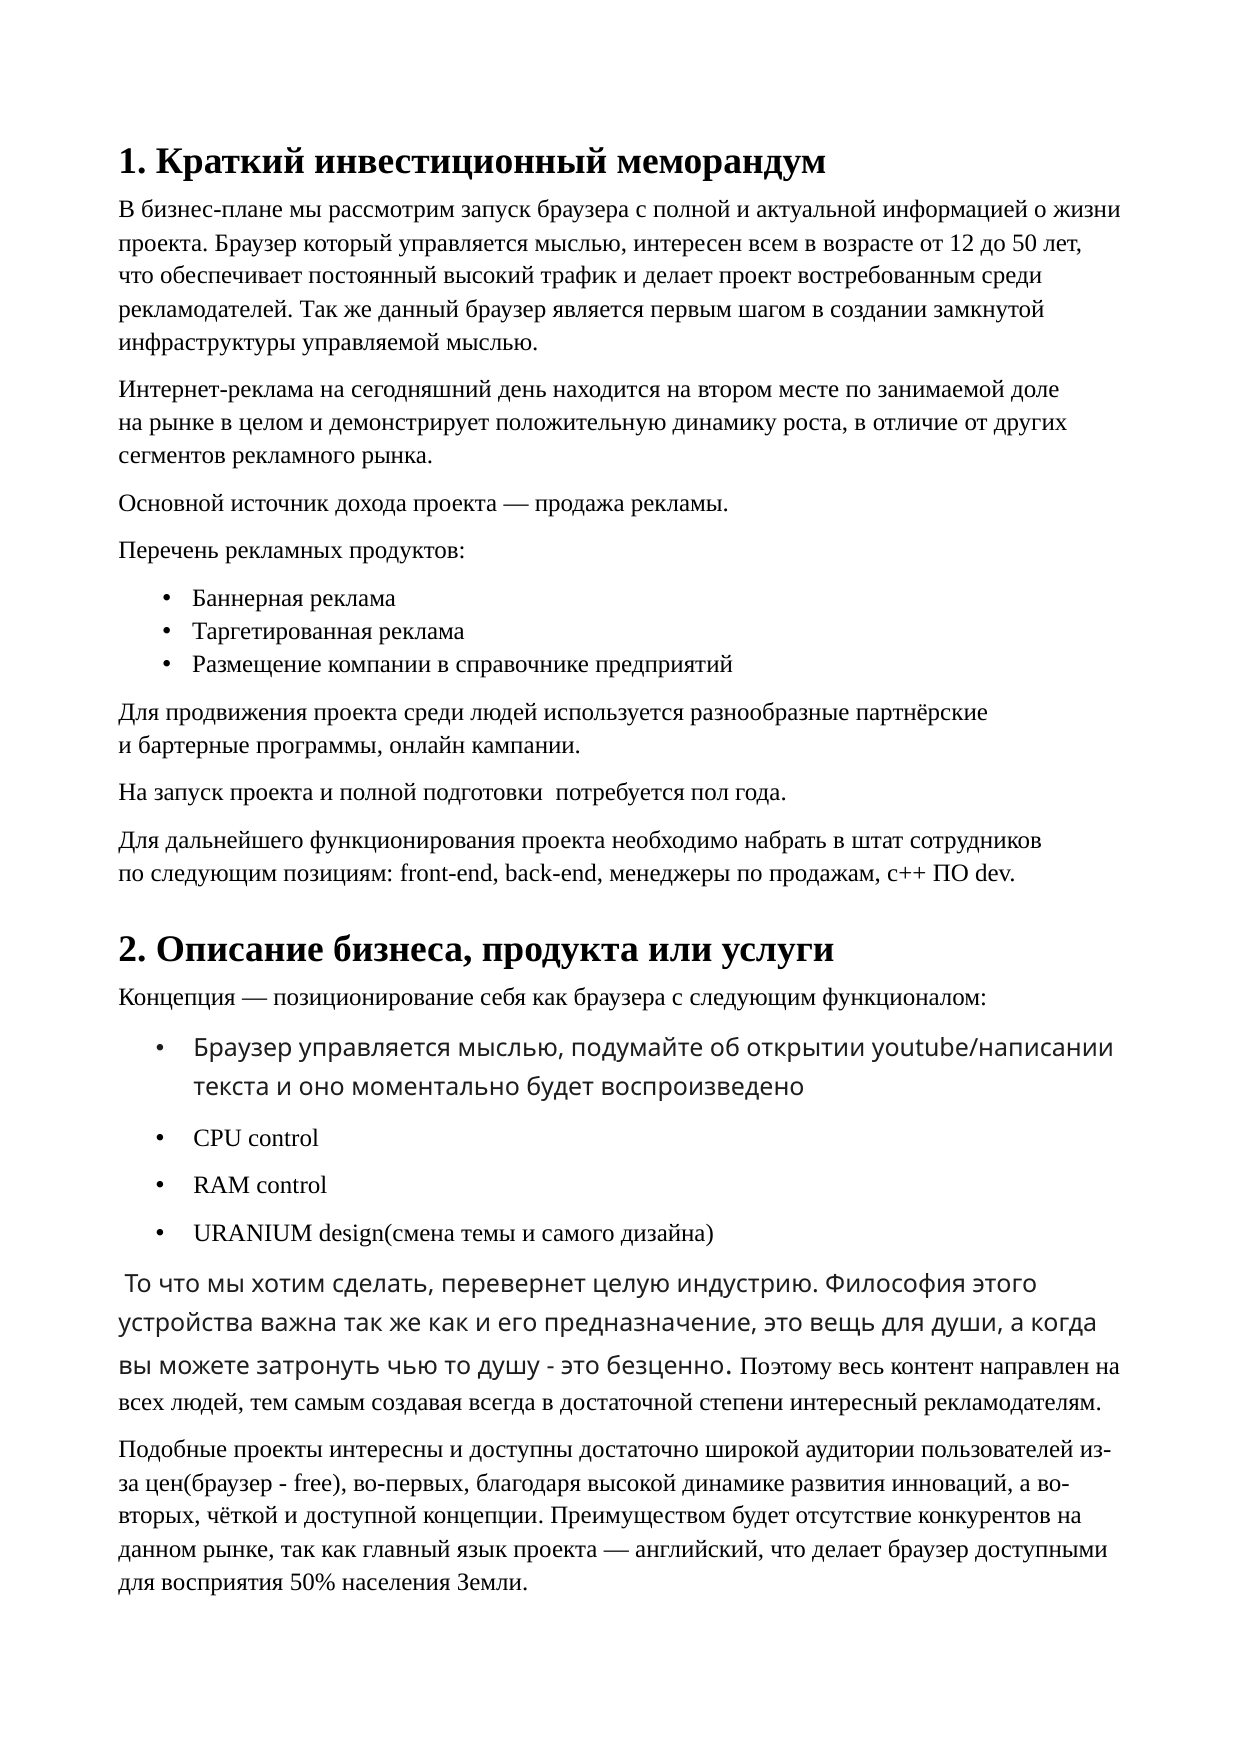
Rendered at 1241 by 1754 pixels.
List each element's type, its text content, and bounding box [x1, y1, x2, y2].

list Размещение компании в справочнике предприятий [162, 649, 1122, 678]
text То что мы хотим сделать, перевернет целую индустрию. Философия этого устройства важна так же как и его предназначение, это вещь для души, а когда вы можете затронуть чью то душу - это безценно. Поэтому весь контент направлен на всех людей, тем самым создавая всегда в достаточной степени интересный рекламодателям. [118, 1265, 1122, 1416]
text Перечень рекламных продуктов: [118, 536, 1122, 564]
text Подобные проекты интересны и доступны достаточно широкой аудитории пользователей из-за цен(браузер - free), во-первых, благодаря высокой динамике развития инноваций, а во-вторых, чёткой и доступной концепции. Преимуществом будет отсутствие конкурентов на данном рынке, так как главный язык проекта — английский, что делает браузер доступными для восприятия 50% населения Земли. [118, 1434, 1122, 1595]
text На запуск проекта и полной подготовки потребуется пол года. [118, 777, 1122, 806]
list Баннерная реклама [162, 583, 1122, 612]
text Интернет-реклама на сегодняшний день находится на втором месте по занимаемой доле на рынке в целом и демонстрирует положительную динамику роста, в отличие от других сегментов рекламного рынка. [118, 374, 1122, 469]
text В бизнес-плане мы рассмотрим запуск браузера с полной и актуальной информацией о жизни проекта. Браузер который управляется мыслью, интересен всем в возрасте от 12 до 50 лет, что обеспечивает постоянный высокий трафик и делает проект востребованным среди рекламодателей. Так же данный браузер является первым шагом в создании замкнутой инфраструктуры управляемой мыслью. [118, 194, 1122, 355]
text Основной источник дохода проекта — продажа рекламы. [118, 488, 1122, 517]
text Для дальнейшего функционирования проекта необходимо набрать в штат сотрудников по следующим позициям: front-end, back-end, менеджеры по продажам, c++ ПО dev. [118, 825, 1122, 887]
list Таргетированная реклама [162, 616, 1122, 645]
subtitle 1. Краткий инвестиционный меморандум [118, 139, 1122, 182]
list URANIUM design(смена темы и самого дизайна) [156, 1218, 1122, 1247]
subtitle 2. Описание бизнеса, продукта или услуги [118, 926, 1122, 969]
list CPU control [156, 1123, 1122, 1151]
text Концепция — позиционирование себя как браузера с следующим функционалом: [118, 982, 1122, 1011]
text Для продвижения проекта среди людей используется разнообразные партнёрские и бартерные программы, онлайн кампании. [118, 697, 1122, 758]
list RAM control [156, 1170, 1122, 1199]
list Браузер управляется мыслью, подумайте об открытии youtube/написании текста и оно моментально будет воспроизведено [156, 1030, 1122, 1103]
